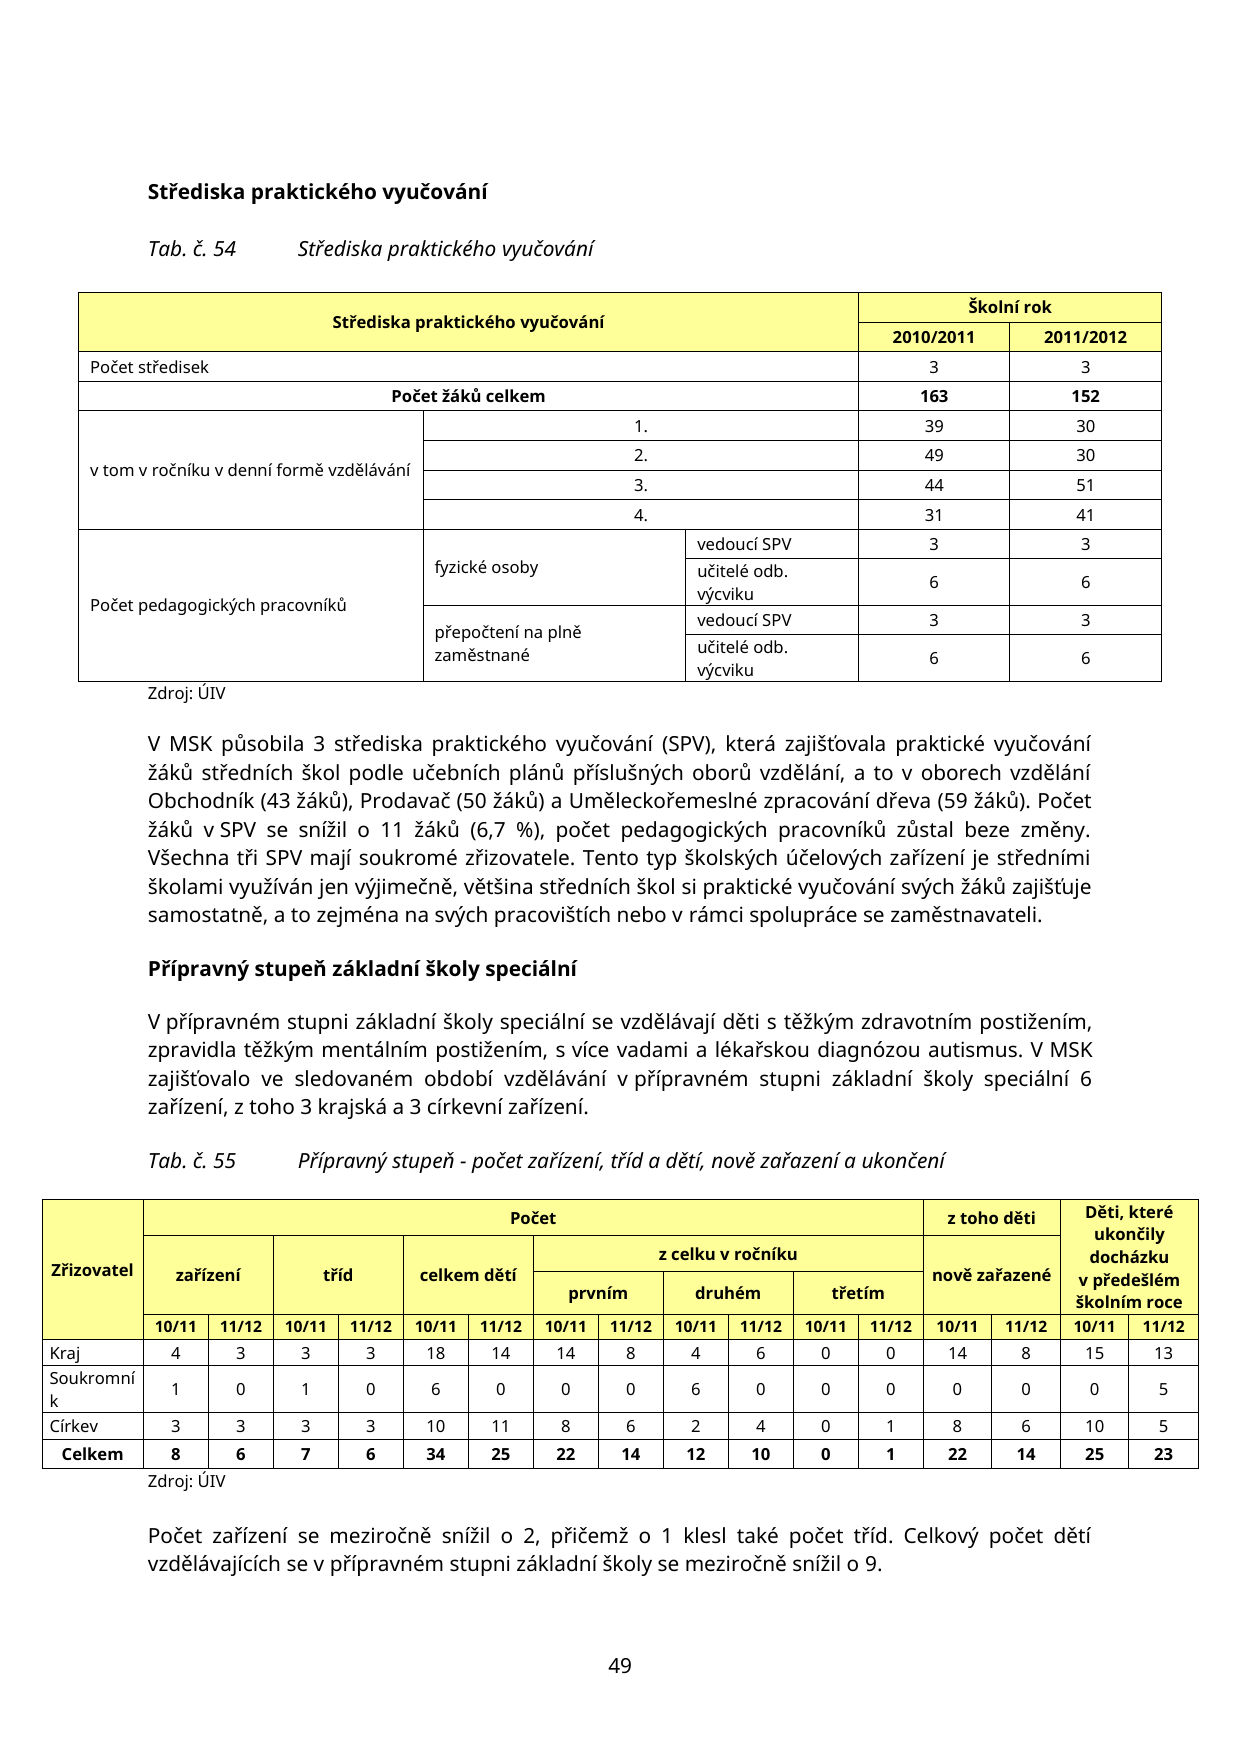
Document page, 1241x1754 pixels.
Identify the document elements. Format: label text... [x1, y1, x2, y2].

table_cell 10/11 [664, 1315, 728, 1339]
table_cell 3 [274, 1413, 338, 1438]
table_cell nově zařazené [924, 1236, 1060, 1314]
table_cell 14 [992, 1440, 1060, 1468]
table_cell 10 [1061, 1413, 1128, 1438]
text V MSK působila 3 střediska praktického vyučování (SPV), která zajišťovala praktické vyučování žáků středních škol podle učebních plánů příslušných oborů vzdělání, a to v oborech vzdělání Obchodník (43 žáků), Prodavač (50 žáků) a Uměleckořemeslné zpracování dřeva (59 žáků). Počet žáků v SPV se snížil o 11 žáků (6,7 %), počet pedagogických pracovníků zůstal beze změny. Všechna tři SPV mají soukromé zřizovatele. Tento typ školských účelových zařízení je středními školami využíván jen výjimečně, většina středních škol si praktické vyučování svých žáků zajišťuje samostatně, a to zejména na svých pracovištích nebo v rámci spolupráce se zaměstnavateli. [148, 729, 1092, 929]
text Přípravný stupeň základní školy speciální [148, 954, 1092, 982]
table_cell 3 [339, 1413, 403, 1438]
table_header z toho děti [924, 1200, 1060, 1235]
table_cell 8 [992, 1340, 1060, 1365]
table_cell 2 [664, 1413, 728, 1438]
table_cell 3 [859, 606, 1009, 634]
table_cell 11/12 [992, 1315, 1060, 1339]
table_cell 10/11 [404, 1315, 468, 1339]
table_cell 1 [859, 1413, 923, 1438]
table_cell 15 [1061, 1340, 1128, 1365]
table_cell Soukromník [43, 1366, 143, 1412]
table_cell 3 [1010, 606, 1161, 634]
table_header Střediska praktického vyučování [79, 293, 858, 351]
table_cell 3 [1010, 352, 1161, 381]
table_cell 0 [794, 1413, 858, 1438]
table_cell 10/11 [1061, 1315, 1128, 1339]
table_cell 0 [534, 1366, 598, 1412]
text V přípravném stupni základní školy speciální se vzdělávají děti s těžkým zdravotním postižením, zpravidla těžkým mentálním postižením, s více vadami a lékařskou diagnózou autismus. V MSK zajišťovalo ve sledovaném období vzdělávání v přípravném stupni základní školy speciální 6 zařízení, z toho 3 krajská a 3 církevní zařízení. [148, 1007, 1092, 1121]
text Zdroj: ÚIV [148, 682, 1092, 704]
table_cell 10/11 [274, 1315, 338, 1339]
table_cell 3 [859, 352, 1009, 381]
table_cell Církev [43, 1413, 143, 1438]
table_cell 3 [144, 1413, 208, 1438]
table_cell vedoucí SPV [686, 530, 858, 558]
table_cell 6 [1010, 559, 1161, 605]
table_cell celkem dětí [404, 1236, 533, 1314]
table_cell 0 [209, 1366, 273, 1412]
table_cell Celkem [43, 1440, 143, 1468]
table_cell 152 [1010, 382, 1161, 410]
table_cell 0 [599, 1366, 663, 1412]
table_cell učitelé odb. výcviku [686, 635, 858, 681]
table_cell 1 [859, 1440, 923, 1468]
table_cell 11/12 [859, 1315, 923, 1339]
table_cell 2. [424, 441, 858, 469]
table_cell 163 [859, 382, 1009, 410]
table_header Školní rok [859, 293, 1161, 322]
table_cell 6 [404, 1366, 468, 1412]
table_cell prvním [534, 1272, 663, 1314]
table_cell 11/12 [339, 1315, 403, 1339]
table_cell 25 [469, 1440, 533, 1468]
table_cell Počet žáků celkem [79, 382, 858, 410]
table_cell Počet pedagogických pracovníků [79, 530, 423, 681]
table_cell 0 [339, 1366, 403, 1412]
table_cell 49 [859, 441, 1009, 469]
table_cell 14 [599, 1440, 663, 1468]
table_cell 0 [729, 1366, 793, 1412]
table_cell 1 [274, 1366, 338, 1412]
table_cell 4. [424, 500, 858, 529]
list Střediska praktického vyučování [148, 234, 1092, 263]
table_cell Kraj [43, 1340, 143, 1365]
table_cell 13 [1129, 1340, 1198, 1365]
table_cell 4 [144, 1340, 208, 1365]
list Přípravný stupeň - počet zařízení, tříd a dětí, nově zařazení a ukončení [148, 1146, 1092, 1174]
table_cell 23 [1129, 1440, 1198, 1468]
table_cell 2011/2012 [1010, 323, 1161, 351]
table_cell 10/11 [794, 1315, 858, 1339]
table_cell 3. [424, 471, 858, 499]
table_cell 6 [339, 1440, 403, 1468]
table_cell 0 [794, 1340, 858, 1365]
table_cell 51 [1010, 471, 1161, 499]
text Střediska praktického vyučování [148, 177, 1092, 205]
table_cell učitelé odb. výcviku [686, 559, 858, 605]
table_cell 0 [859, 1366, 923, 1412]
table_cell 0 [794, 1366, 858, 1412]
table_cell 3 [339, 1340, 403, 1365]
table_cell 0 [992, 1366, 1060, 1412]
table_cell 11/12 [729, 1315, 793, 1339]
table_cell 30 [1010, 411, 1161, 440]
table_cell 0 [1061, 1366, 1128, 1412]
table_cell 0 [469, 1366, 533, 1412]
table_cell 3 [859, 530, 1009, 558]
table_cell 31 [859, 500, 1009, 529]
table_cell 0 [924, 1366, 991, 1412]
table_cell 6 [859, 559, 1009, 605]
table_cell 18 [404, 1340, 468, 1365]
table_cell 1 [144, 1366, 208, 1412]
text Zdroj: ÚIV [148, 1469, 1092, 1492]
table_cell 30 [1010, 441, 1161, 469]
table_cell 10/11 [924, 1315, 991, 1339]
table_cell 7 [274, 1440, 338, 1468]
table_cell 6 [729, 1340, 793, 1365]
table_cell 25 [1061, 1440, 1128, 1468]
table_cell 3 [209, 1340, 273, 1365]
table_cell 22 [924, 1440, 991, 1468]
table_cell 44 [859, 471, 1009, 499]
table_cell 14 [924, 1340, 991, 1365]
table_cell v tom v ročníku v denní formě vzdělávání [79, 411, 423, 529]
table_cell 12 [664, 1440, 728, 1468]
table_cell druhém [664, 1272, 793, 1314]
table_cell 6 [1010, 635, 1161, 681]
table_cell 8 [599, 1340, 663, 1365]
table_cell 14 [469, 1340, 533, 1365]
table_cell fyzické osoby [424, 530, 685, 605]
table_cell 5 [1129, 1366, 1198, 1412]
text Počet zařízení se meziročně snížil o 2, přičemž o 1 klesl také počet tříd. Celkový počet dětí vzdělávajících se v přípravném stupni základní školy se meziročně snížil o 9. [148, 1521, 1092, 1578]
table_cell Počet středisek [79, 352, 858, 381]
table_cell 11/12 [469, 1315, 533, 1339]
table_cell 5 [1129, 1413, 1198, 1438]
table_cell přepočtení na plně zaměstnané [424, 606, 685, 681]
table_cell 6 [992, 1413, 1060, 1438]
table_cell tříd [274, 1236, 403, 1314]
table_cell 6 [664, 1366, 728, 1412]
table_header Počet [144, 1200, 923, 1235]
table_cell vedoucí SPV [686, 606, 858, 634]
table_cell 6 [209, 1440, 273, 1468]
table_cell 11/12 [209, 1315, 273, 1339]
table_cell 3 [1010, 530, 1161, 558]
table_header Zřizovatel [43, 1200, 143, 1339]
table_cell 10/11 [144, 1315, 208, 1339]
table_cell 8 [144, 1440, 208, 1468]
table_cell 41 [1010, 500, 1161, 529]
table_cell 6 [859, 635, 1009, 681]
table_header Děti, které ukončily docházku v předešlém školním roce [1061, 1200, 1198, 1314]
table_cell 10 [729, 1440, 793, 1468]
table_cell z celku v ročníku [534, 1236, 923, 1271]
table_cell 22 [534, 1440, 598, 1468]
table_cell zařízení [144, 1236, 273, 1314]
table_cell 4 [664, 1340, 728, 1365]
table_cell 11/12 [599, 1315, 663, 1339]
table_cell 1. [424, 411, 858, 440]
table_cell 4 [729, 1413, 793, 1438]
table_cell 39 [859, 411, 1009, 440]
table_cell 8 [534, 1413, 598, 1438]
table_cell 10 [404, 1413, 468, 1438]
table_cell 3 [209, 1413, 273, 1438]
table_cell třetím [794, 1272, 923, 1314]
table_cell 34 [404, 1440, 468, 1468]
table_cell 3 [274, 1340, 338, 1365]
table_cell 0 [794, 1440, 858, 1468]
table_cell 6 [599, 1413, 663, 1438]
table_cell 10/11 [534, 1315, 598, 1339]
table_cell 11/12 [1129, 1315, 1198, 1339]
table_cell 0 [859, 1340, 923, 1365]
table_cell 14 [534, 1340, 598, 1365]
table_cell 8 [924, 1413, 991, 1438]
table_cell 2010/2011 [859, 323, 1009, 351]
table_cell 11 [469, 1413, 533, 1438]
